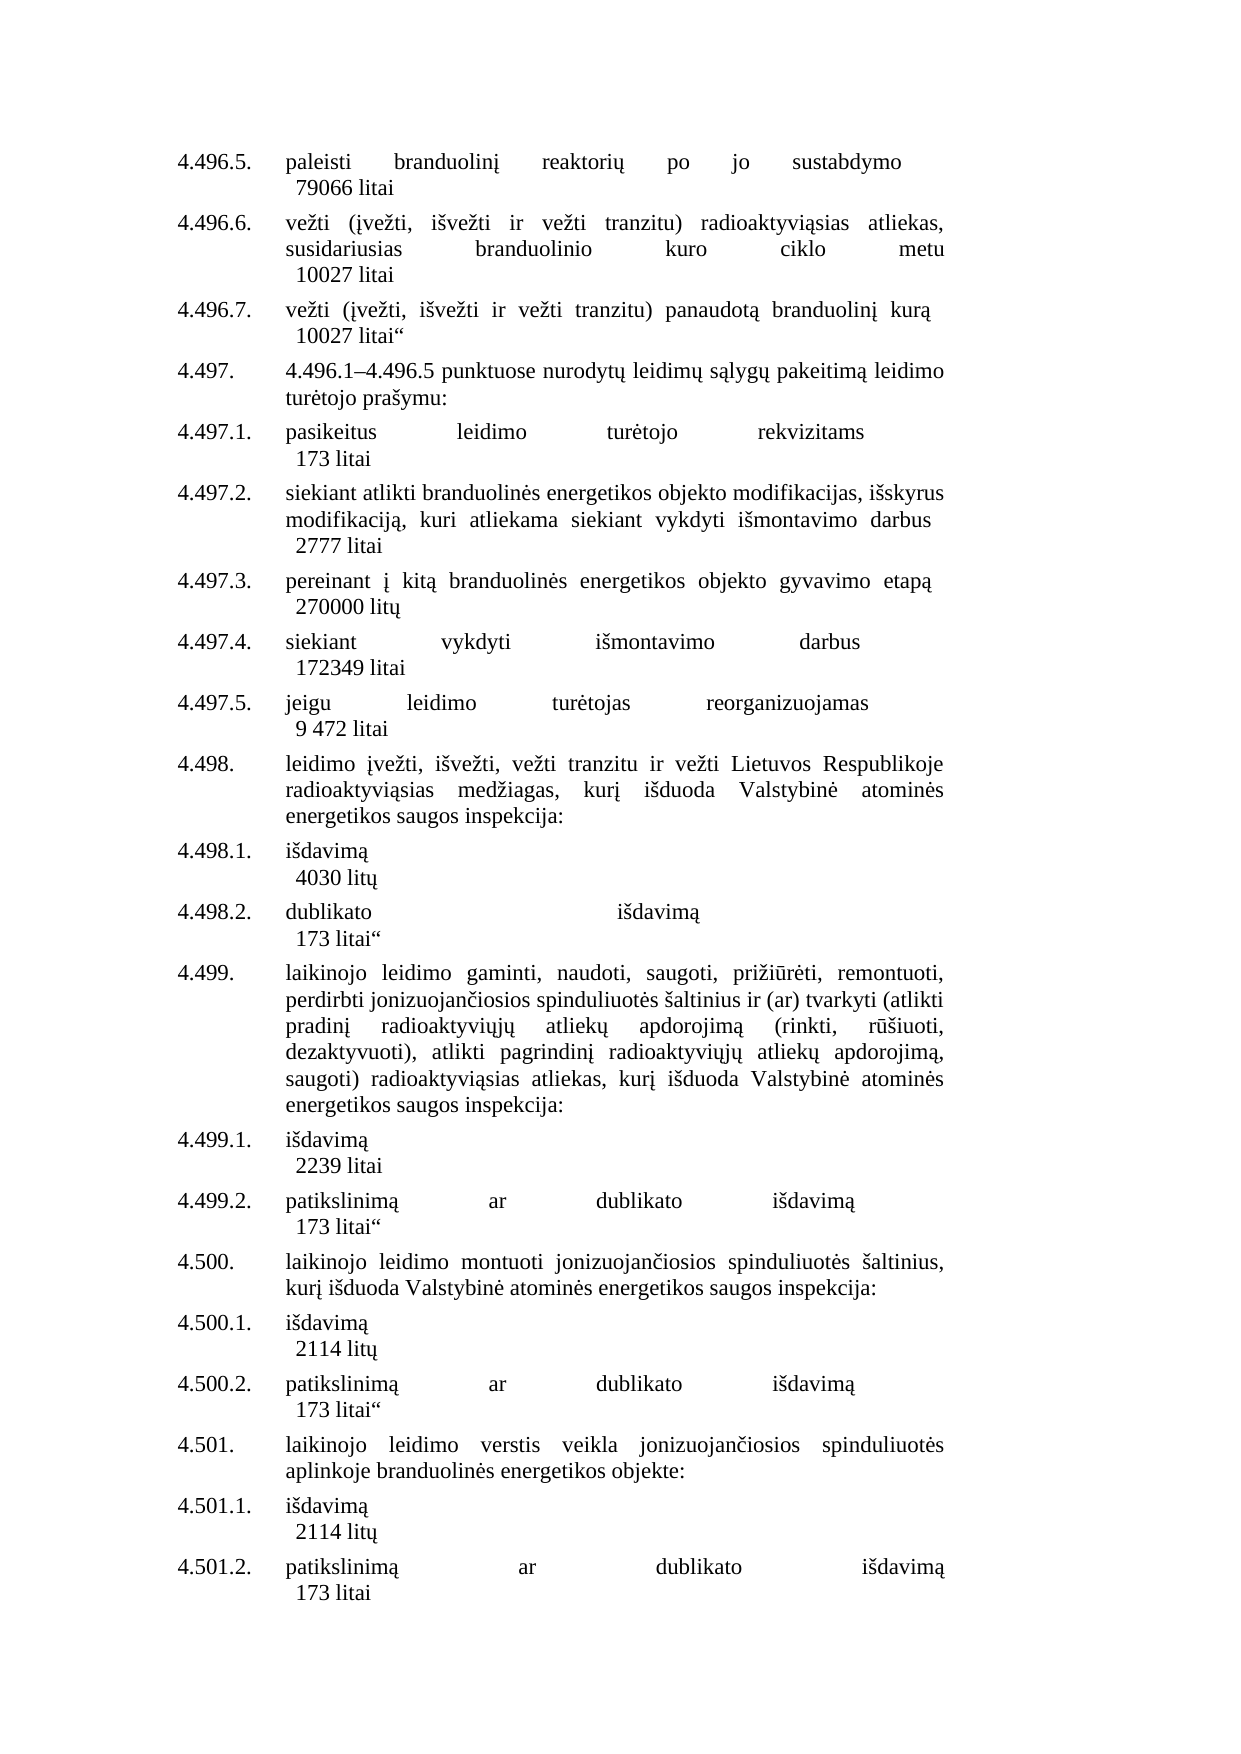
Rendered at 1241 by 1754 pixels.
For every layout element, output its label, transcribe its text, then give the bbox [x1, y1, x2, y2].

text 4.500.1. išdavimą 2114 litų [177, 1309, 945, 1362]
text 4.498. leidimo įvežti, išvežti, vežti tranzitu ir vežti Lietuvos Respublikoje radioaktyviąsias medžiagas, kurį išduoda Valstybinė atominės energetikos saugos inspekcija: [177, 750, 945, 829]
text 4.496.6. vežti (įvežti, išvežti ir vežti tranzitu) radioaktyviąsias atliekas, susidariusias branduolinio kuro ciklo metu 10027 litai [177, 209, 945, 288]
text 4.497.3. pereinant į kitą branduolinės energetikos objekto gyvavimo etapą 270000 litų [177, 567, 945, 619]
text 4.498.2. dublikato išdavimą 173 litai“ [177, 898, 945, 951]
text 4.501. laikinojo leidimo verstis veikla jonizuojančiosios spinduliuotės aplinkoje branduolinės energetikos objekte: [177, 1431, 945, 1484]
text 4.501.2. patikslinimą ar dublikato išdavimą 173 litai [177, 1553, 945, 1606]
text 4.500.2. patikslinimą ar dublikato išdavimą 173 litai“ [177, 1370, 945, 1423]
text 4.497.1. pasikeitus leidimo turėtojo rekvizitams 173 litai [177, 418, 945, 471]
text 4.499.2. patikslinimą ar dublikato išdavimą 173 litai“ [177, 1187, 945, 1239]
text 4.499.1. išdavimą 2239 litai [177, 1126, 945, 1178]
text 4.500. laikinojo leidimo montuoti jonizuojančiosios spinduliuotės šaltinius, kurį išduoda Valstybinė atominės energetikos saugos inspekcija: [177, 1248, 945, 1301]
text 4.499. laikinojo leidimo gaminti, naudoti, saugoti, prižiūrėti, remontuoti, perdirbti jonizuojančiosios spinduliuotės šaltinius ir (ar) tvarkyti (atlikti pradinį radioaktyviųjų atliekų apdorojimą (rinkti, rūšiuoti, dezaktyvuoti), atlikti pagrindinį radioaktyviųjų atliekų apdorojimą, saugoti) radioaktyviąsias atliekas, kurį išduoda Valstybinė atominės energetikos saugos inspekcija: [177, 959, 945, 1117]
text 4.497.2. siekiant atlikti branduolinės energetikos objekto modifikacijas, išskyrus modifikaciją, kuri atliekama siekiant vykdyti išmontavimo darbus 2777 litai [177, 479, 945, 558]
text 4.496.5. paleisti branduolinį reaktorių po jo sustabdymo 79066 litai [177, 148, 945, 200]
text 4.497.4. siekiant vykdyti išmontavimo darbus 172349 litai [177, 628, 945, 680]
text 4.496.7. vežti (įvežti, išvežti ir vežti tranzitu) panaudotą branduolinį kurą 10027 litai“ [177, 296, 945, 349]
text 4.498.1. išdavimą 4030 litų [177, 837, 945, 890]
text 4.497. 4.496.1–4.496.5 punktuose nurodytų leidimų sąlygų pakeitimą leidimo turėtojo prašymu: [177, 357, 945, 410]
text 4.497.5. jeigu leidimo turėtojas reorganizuojamas 9 472 litai [177, 689, 945, 741]
text 4.501.1. išdavimą 2114 litų [177, 1492, 945, 1545]
